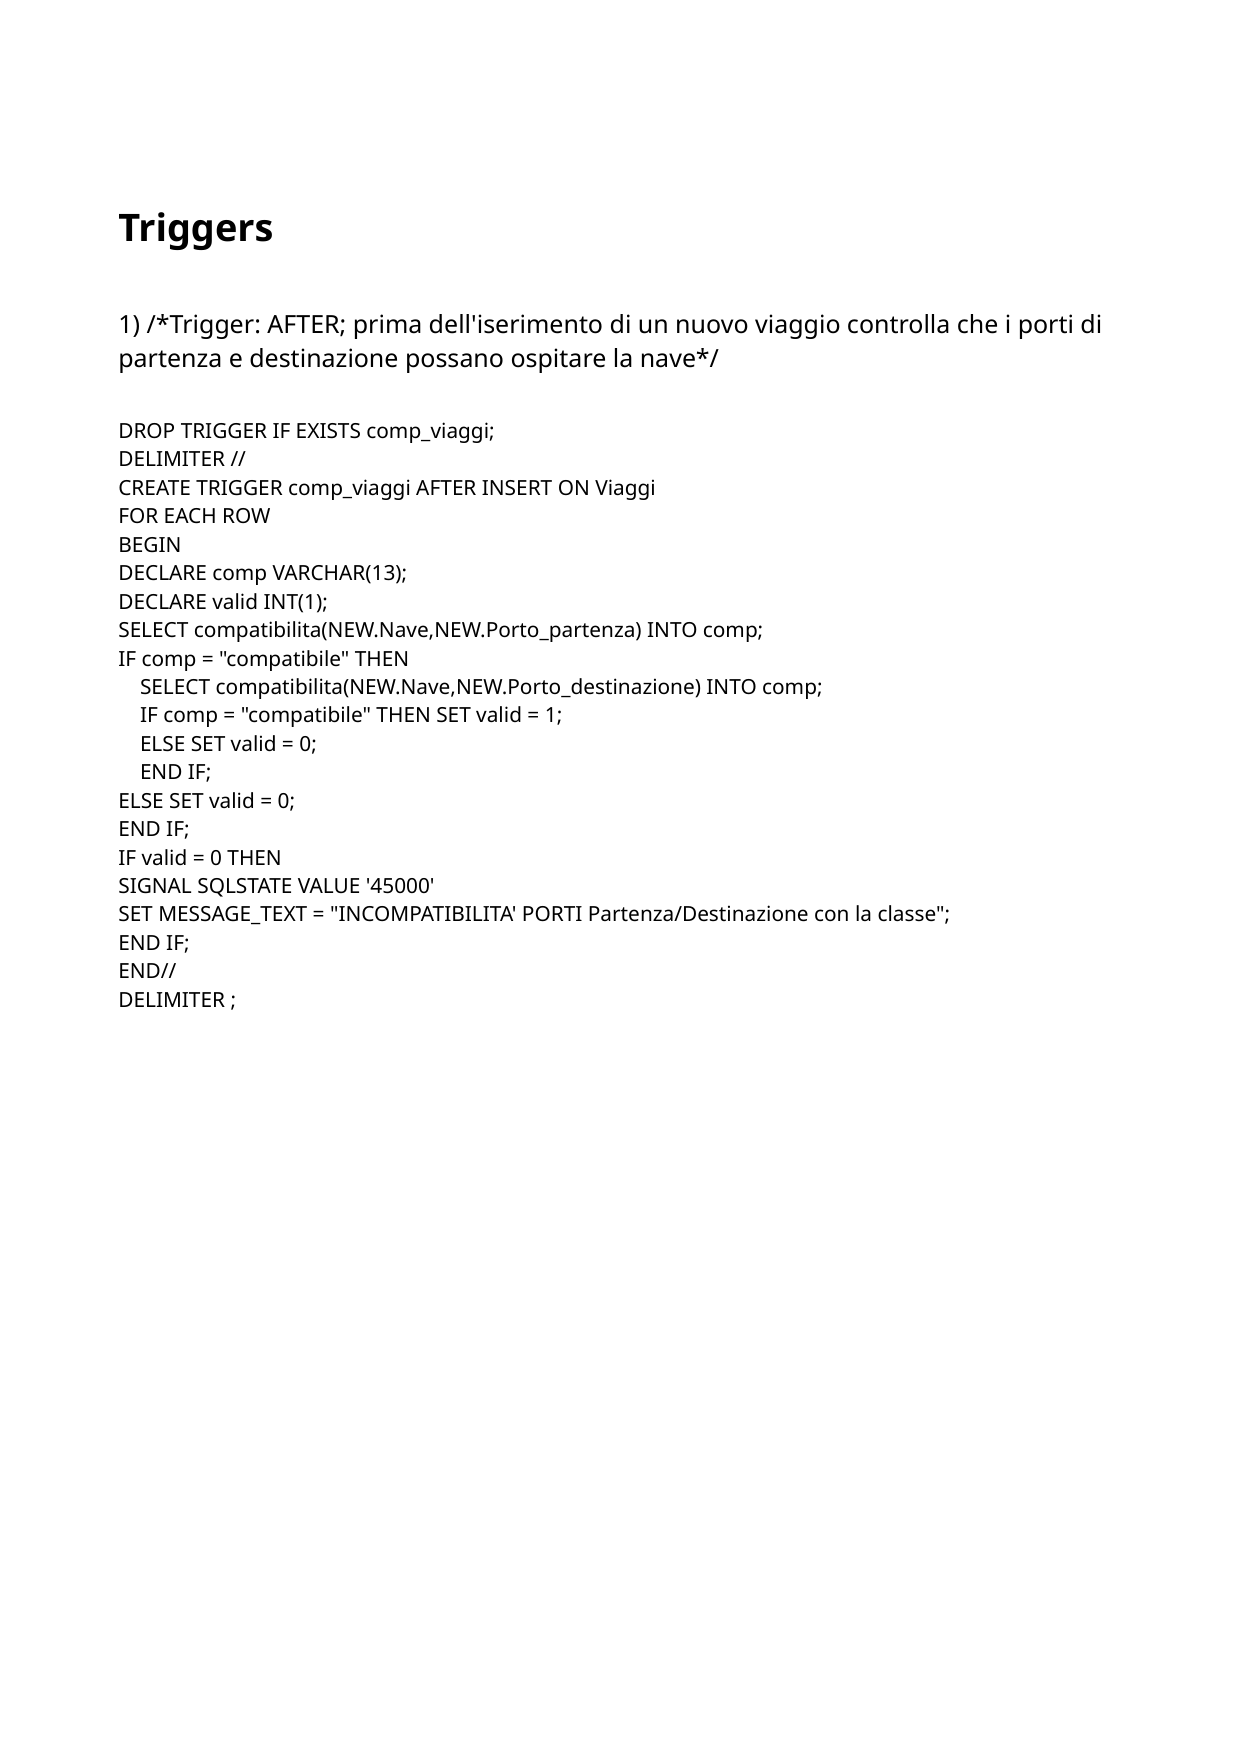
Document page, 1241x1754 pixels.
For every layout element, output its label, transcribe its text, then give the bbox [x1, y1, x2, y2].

text END IF; [118, 814, 1122, 843]
text FOR EACH ROW [118, 501, 1122, 530]
text IF valid = 0 THEN [118, 843, 1122, 871]
text SELECT compatibilita(NEW.Nave,NEW.Porto_destinazione) INTO comp; [118, 672, 1122, 701]
text DECLARE valid INT(1); [118, 587, 1122, 615]
text END IF; [118, 928, 1122, 956]
text IF comp = "compatibile" THEN [118, 644, 1122, 672]
text DECLARE comp VARCHAR(13); [118, 558, 1122, 587]
text ELSE SET valid = 0; [118, 729, 1122, 757]
text BEGIN [118, 530, 1122, 558]
text DELIMITER ; [118, 985, 1122, 1013]
text END// [118, 956, 1122, 985]
text IF comp = "compatibile" THEN SET valid = 1; [118, 701, 1122, 729]
text SELECT compatibilita(NEW.Nave,NEW.Porto_partenza) INTO comp; [118, 615, 1122, 644]
text ELSE SET valid = 0; [118, 786, 1122, 814]
text 1) /*Trigger: AFTER; prima dell'iserimento di un nuovo viaggio controlla che i porti di partenza e destinazione possano ospitare la nave*/ [118, 307, 1122, 375]
text DROP TRIGGER IF EXISTS comp_viaggi; [118, 416, 1122, 444]
text END IF; [118, 757, 1122, 786]
text SET MESSAGE_TEXT = "INCOMPATIBILITA' PORTI Partenza/Destinazione con la classe"; [118, 899, 1122, 928]
text DELIMITER // [118, 444, 1122, 473]
text CREATE TRIGGER comp_viaggi AFTER INSERT ON Viaggi [118, 473, 1122, 501]
subtitle Triggers [118, 201, 1122, 253]
text SIGNAL SQLSTATE VALUE '45000' [118, 871, 1122, 899]
